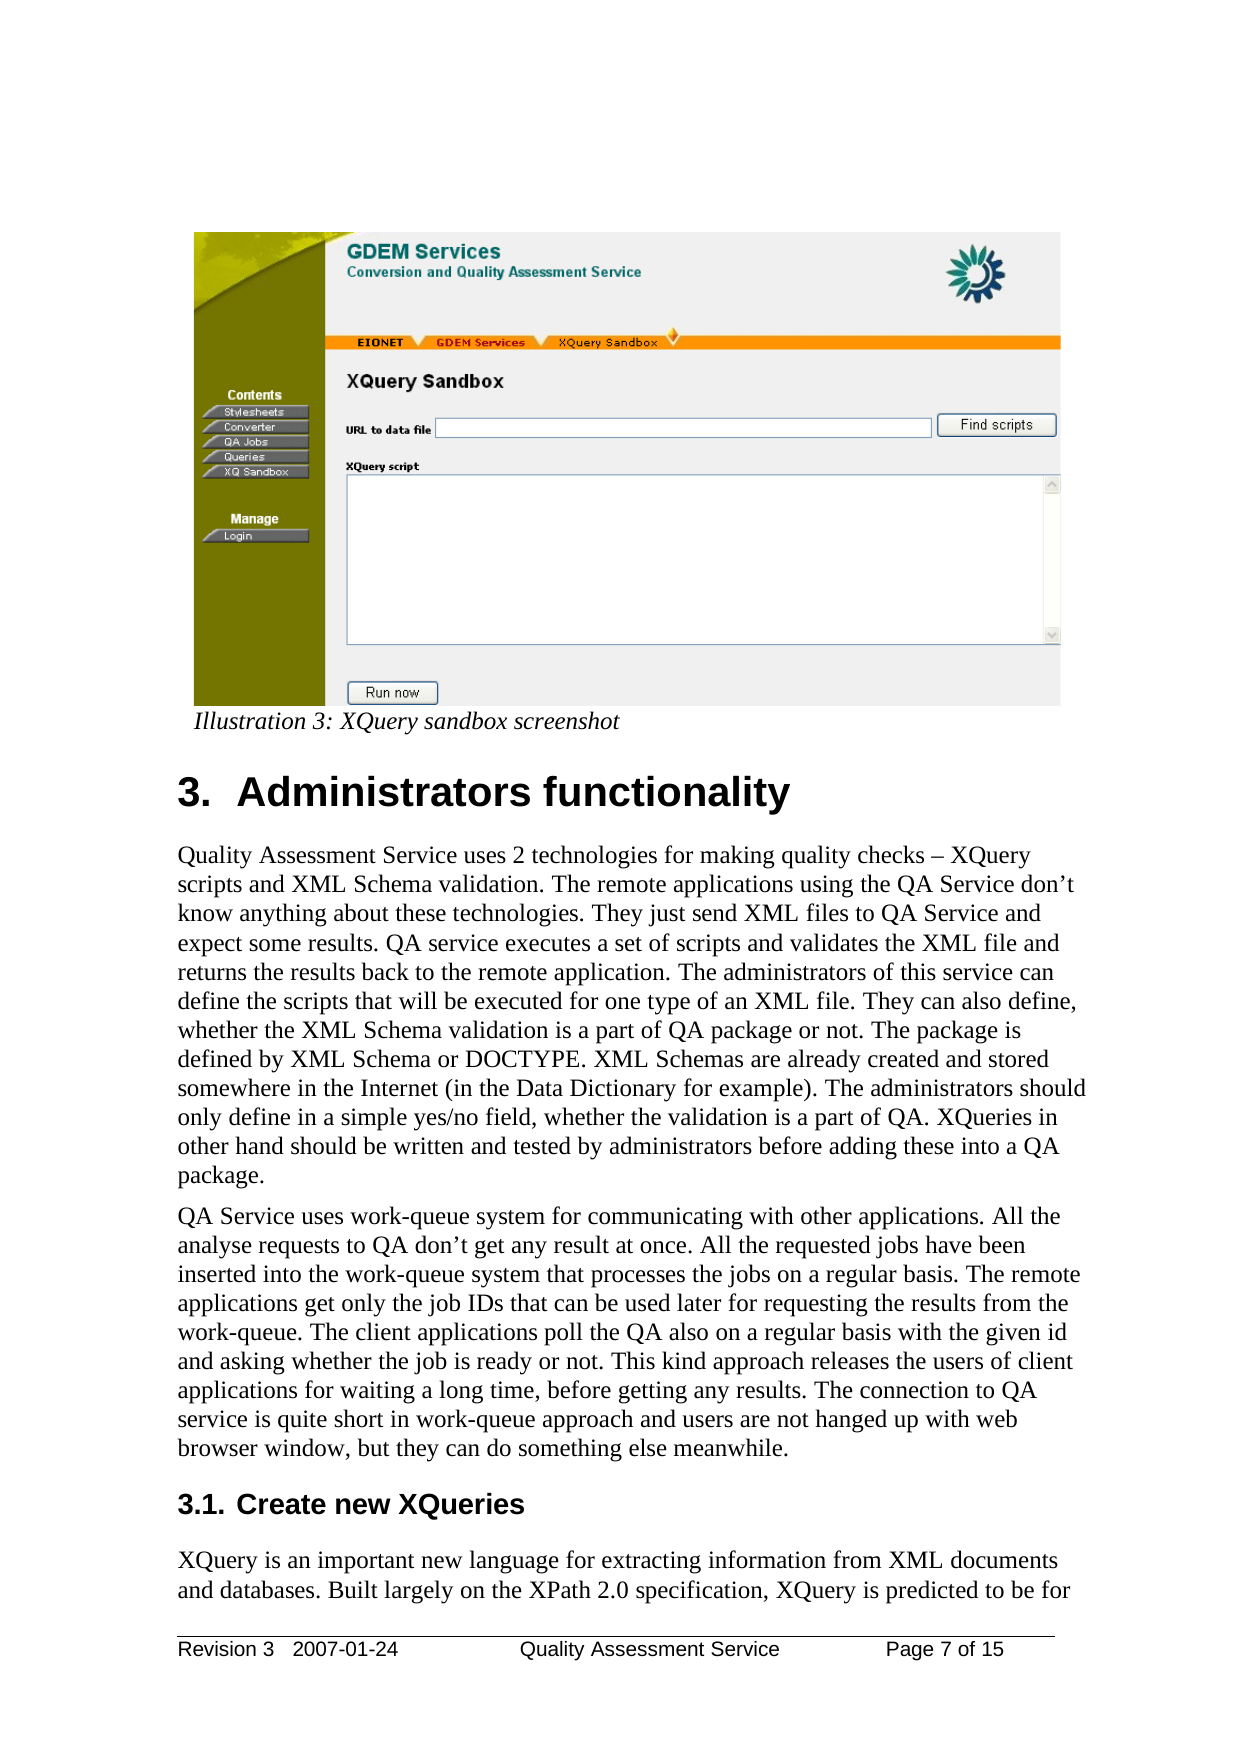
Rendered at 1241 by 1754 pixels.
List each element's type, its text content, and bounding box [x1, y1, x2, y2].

text XQuery is an important new language for extracting information from XML documents and databases. Built largely on the XPath 2.0 specification, XQuery is predicted to be for [177, 1545, 1092, 1603]
text Quality Assessment Service uses 2 technologies for making quality checks – XQuery scripts and XML Schema validation. The remote applications using the QA Service don’t know anything about these technologies. They just send XML files to QA Service and expect some results. QA service executes a set of scripts and validates the XML file and returns the results back to the remote application. The administrators of this service can define the scripts that will be executed for one type of an XML file. They can also define, whether the XML Schema validation is a part of QA package or not. The package is defined by XML Schema or DOCTYPE. XML Schemas are already created and stored somewhere in the Internet (in the Data Dictionary for example). The administrators should only define in a simple yes/no field, whether the validation is a part of QA. XQueries in other hand should be written and tested by administrators before adding these into a QA package. [177, 840, 1092, 1189]
subtitle Create new XQueries [177, 1487, 1092, 1521]
subtitle Administrators functionality [177, 767, 1092, 815]
text QA Service uses work-queue system for communicating with other applications. All the analyse requests to QA don’t get any result at once. All the requested jobs have been inserted into the work-queue system that processes the jobs on a regular basis. The remote applications get only the job IDs that can be used later for requesting the results from the work-queue. The client applications poll the QA also on a regular basis with the given id and asking whether the job is ready or not. This kind approach releases the users of client applications for waiting a long time, before getting any results. The connection to QA service is quite short in work-queue approach and users are not hanged up with web browser window, but they can do something else meanwhile. [177, 1201, 1092, 1462]
text Illustration 3: XQuery sandbox screenshot [194, 706, 1061, 735]
